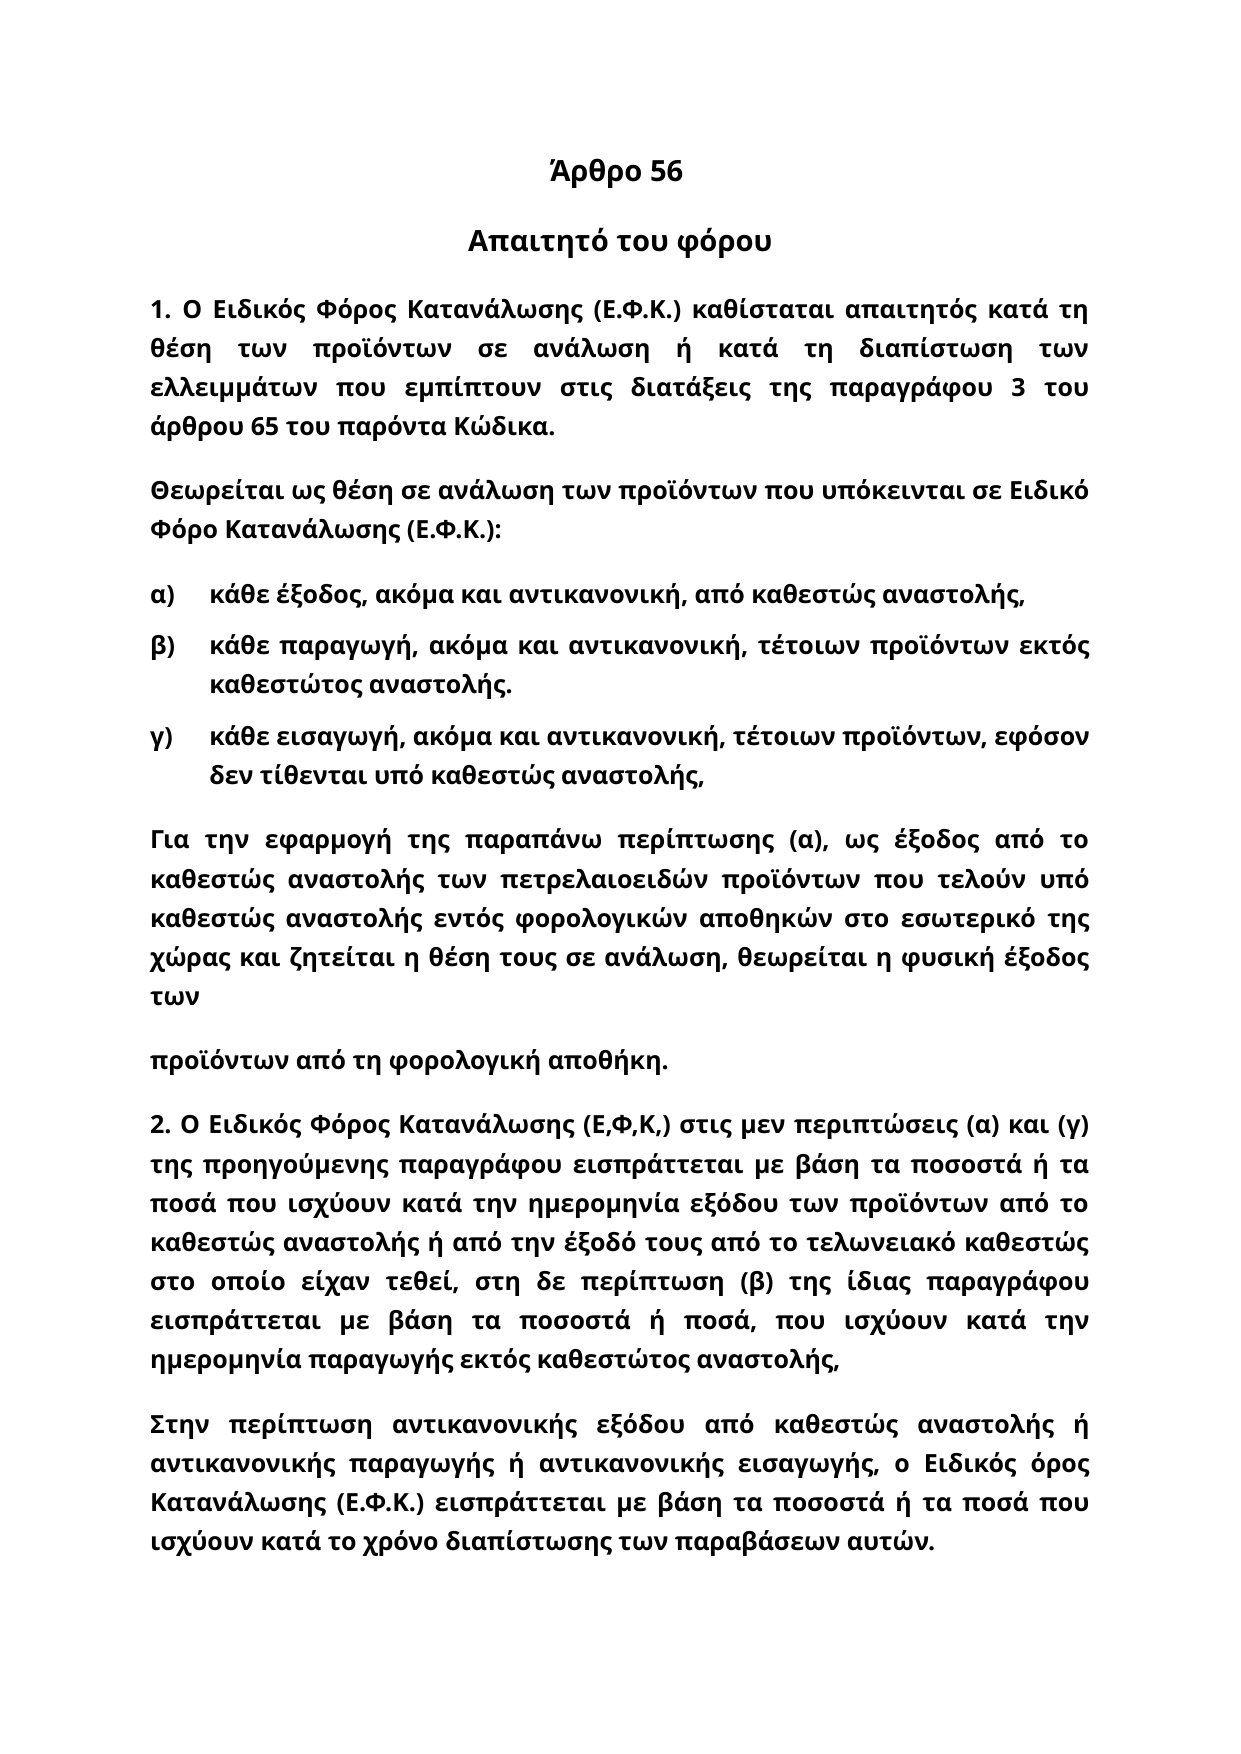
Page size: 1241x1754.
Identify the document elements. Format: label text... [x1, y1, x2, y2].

subtitle Απαιτητό του φόρου [150, 221, 1090, 260]
subtitle Άρθρο 56 [150, 150, 1090, 190]
text Στην περίπτωση αντικανονικής εξόδου από καθεστώς αναστολής ή αντικανονικής παραγωγής ή αντικανονικής εισαγωγής, ο Ειδικός όρος Κατανάλωσης (Ε.Φ.Κ.) εισπράττεται με βάση τα ποσοστά ή τα ποσά που ισχύουν κατά το χρόνο διαπίστωσης των παραβάσεων αυτών. [150, 1406, 1090, 1558]
text Για την εφαρμογή της παραπάνω περίπτωσης (α), ως έξοδος από το καθεστώς αναστολής των πετρελαιοειδών προϊόντων που τελούν υπό καθεστώς αναστολής εντός φορολογικών αποθηκών στο εσωτερικό της χώρας και ζητείται η θέση τους σε ανάλωση, θεωρείται η φυσική έξοδος των [150, 822, 1090, 1013]
text προϊόντων από τη φορολογική αποθήκη. [150, 1043, 1090, 1077]
text 2. Ο Ειδικός Φόρος Κατανάλωσης (Ε,Φ,Κ,) στις μεν περιπτώσεις (α) και (γ) της προηγούμενης παραγράφου εισπράττεται με βάση τα ποσοστά ή τα ποσά που ισχύουν κατά την ημερομηνία εξόδου των προϊόντων από το καθεστώς αναστολής ή από την έξοδό τους από το τελωνειακό καθεστώς στο οποίο είχαν τεθεί, στη δε περίπτωση (β) της ίδιας παραγράφου εισπράττεται με βάση τα ποσοστά ή ποσά, που ισχύουν κατά την ημερομηνία παραγωγής εκτός καθεστώτος αναστολής, [150, 1107, 1090, 1376]
list β) κάθε παραγωγή, ακόμα και αντικανονική, τέτοιων προϊόντων εκτός καθεστώτος αναστολής. [150, 628, 1090, 701]
list α) κάθε έξοδος, ακόμα και αντικανονική, από καθεστώς αναστολής, [150, 576, 1090, 610]
text Θεωρείται ως θέση σε ανάλωση των προϊόντων που υπόκεινται σε Ειδικό Φόρο Κατανάλωσης (Ε.Φ.Κ.): [150, 473, 1090, 546]
list γ) κάθε εισαγωγή, ακόμα και αντικανονική, τέτοιων προϊόντων, εφόσον δεν τίθενται υπό καθεστώς αναστολής, [150, 719, 1090, 792]
text 1. Ο Ειδικός Φόρος Κατανάλωσης (Ε.Φ.Κ.) καθίσταται απαιτητός κατά τη θέση των προϊόντων σε ανάλωση ή κατά τη διαπίστωση των ελλειμμάτων που εμπίπτουν στις διατάξεις της παραγράφου 3 του άρθρου 65 του παρόντα Κώδικα. [150, 291, 1090, 443]
